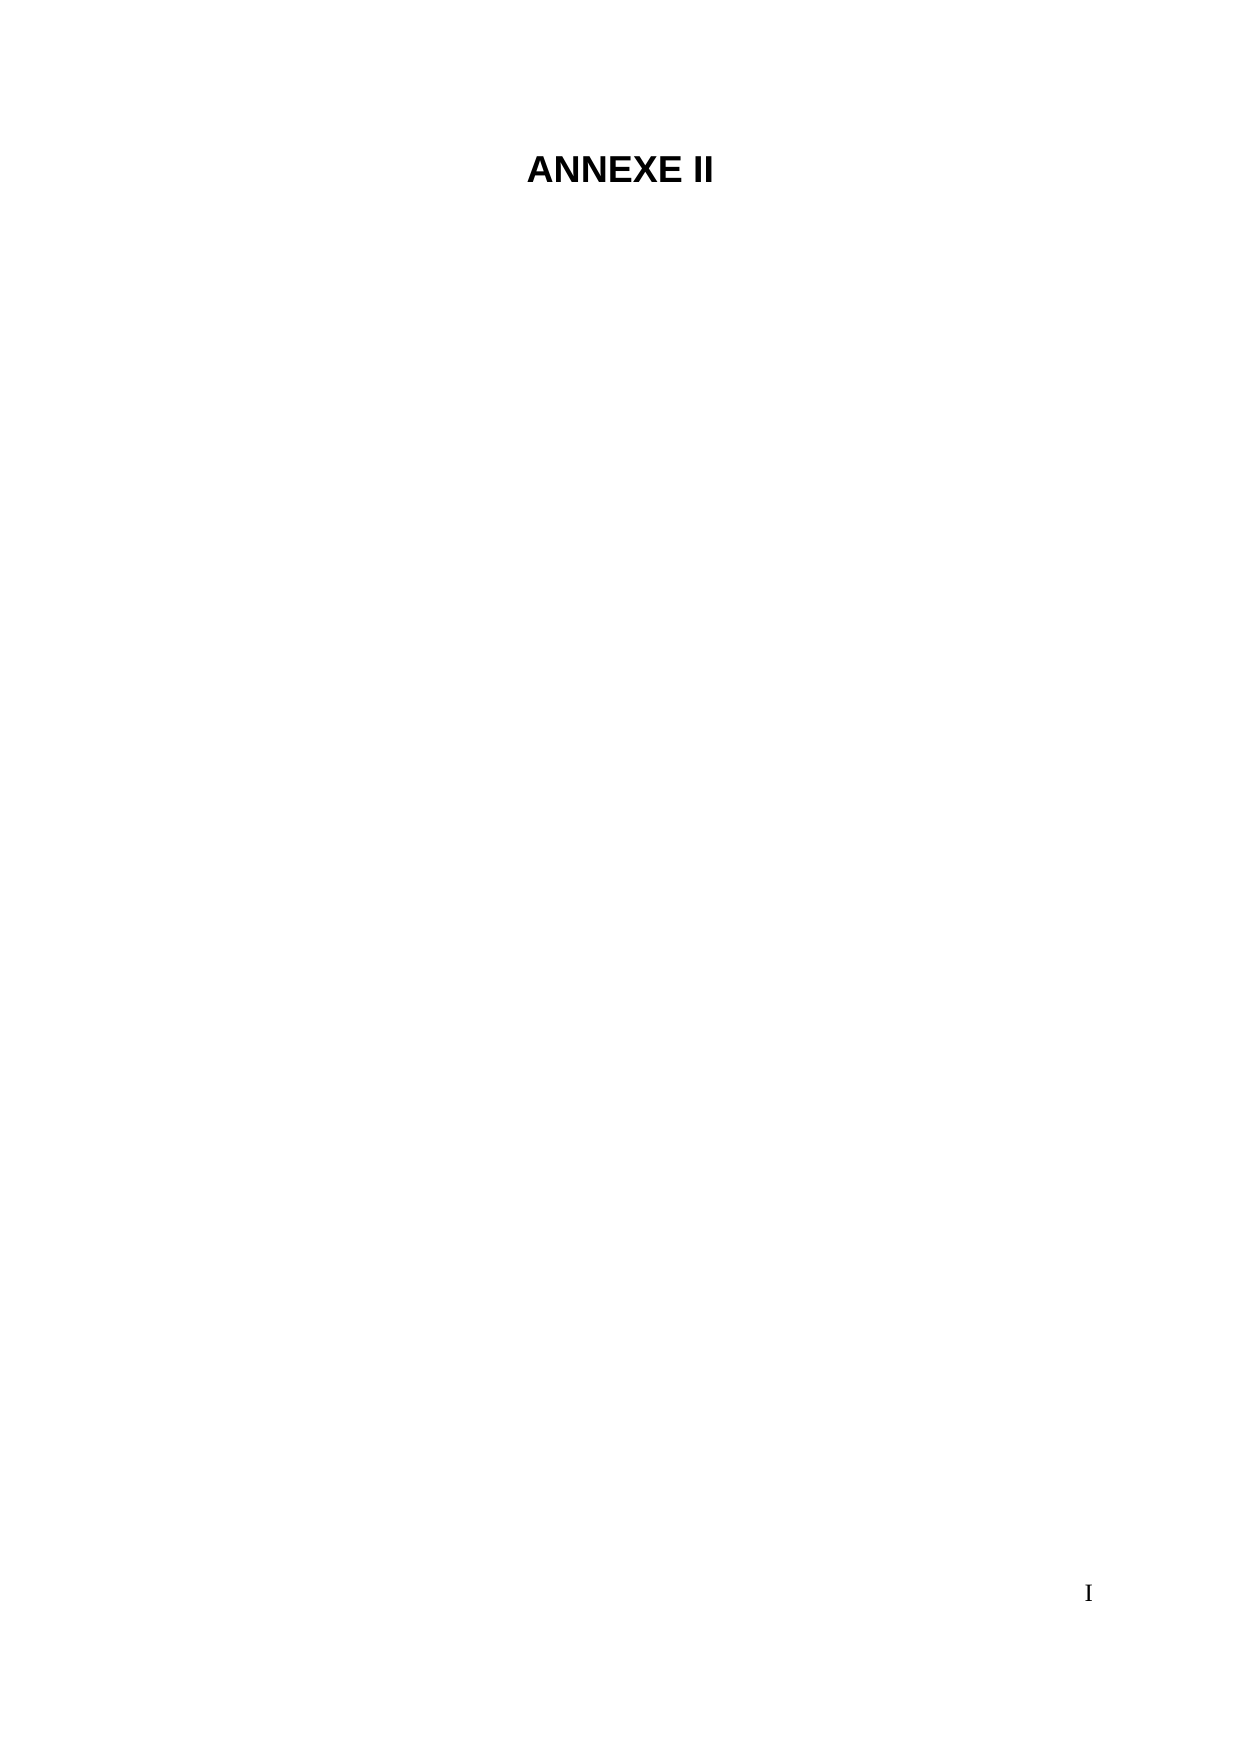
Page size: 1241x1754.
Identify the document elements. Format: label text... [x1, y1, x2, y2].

text ANNEXE II [148, 148, 1093, 191]
